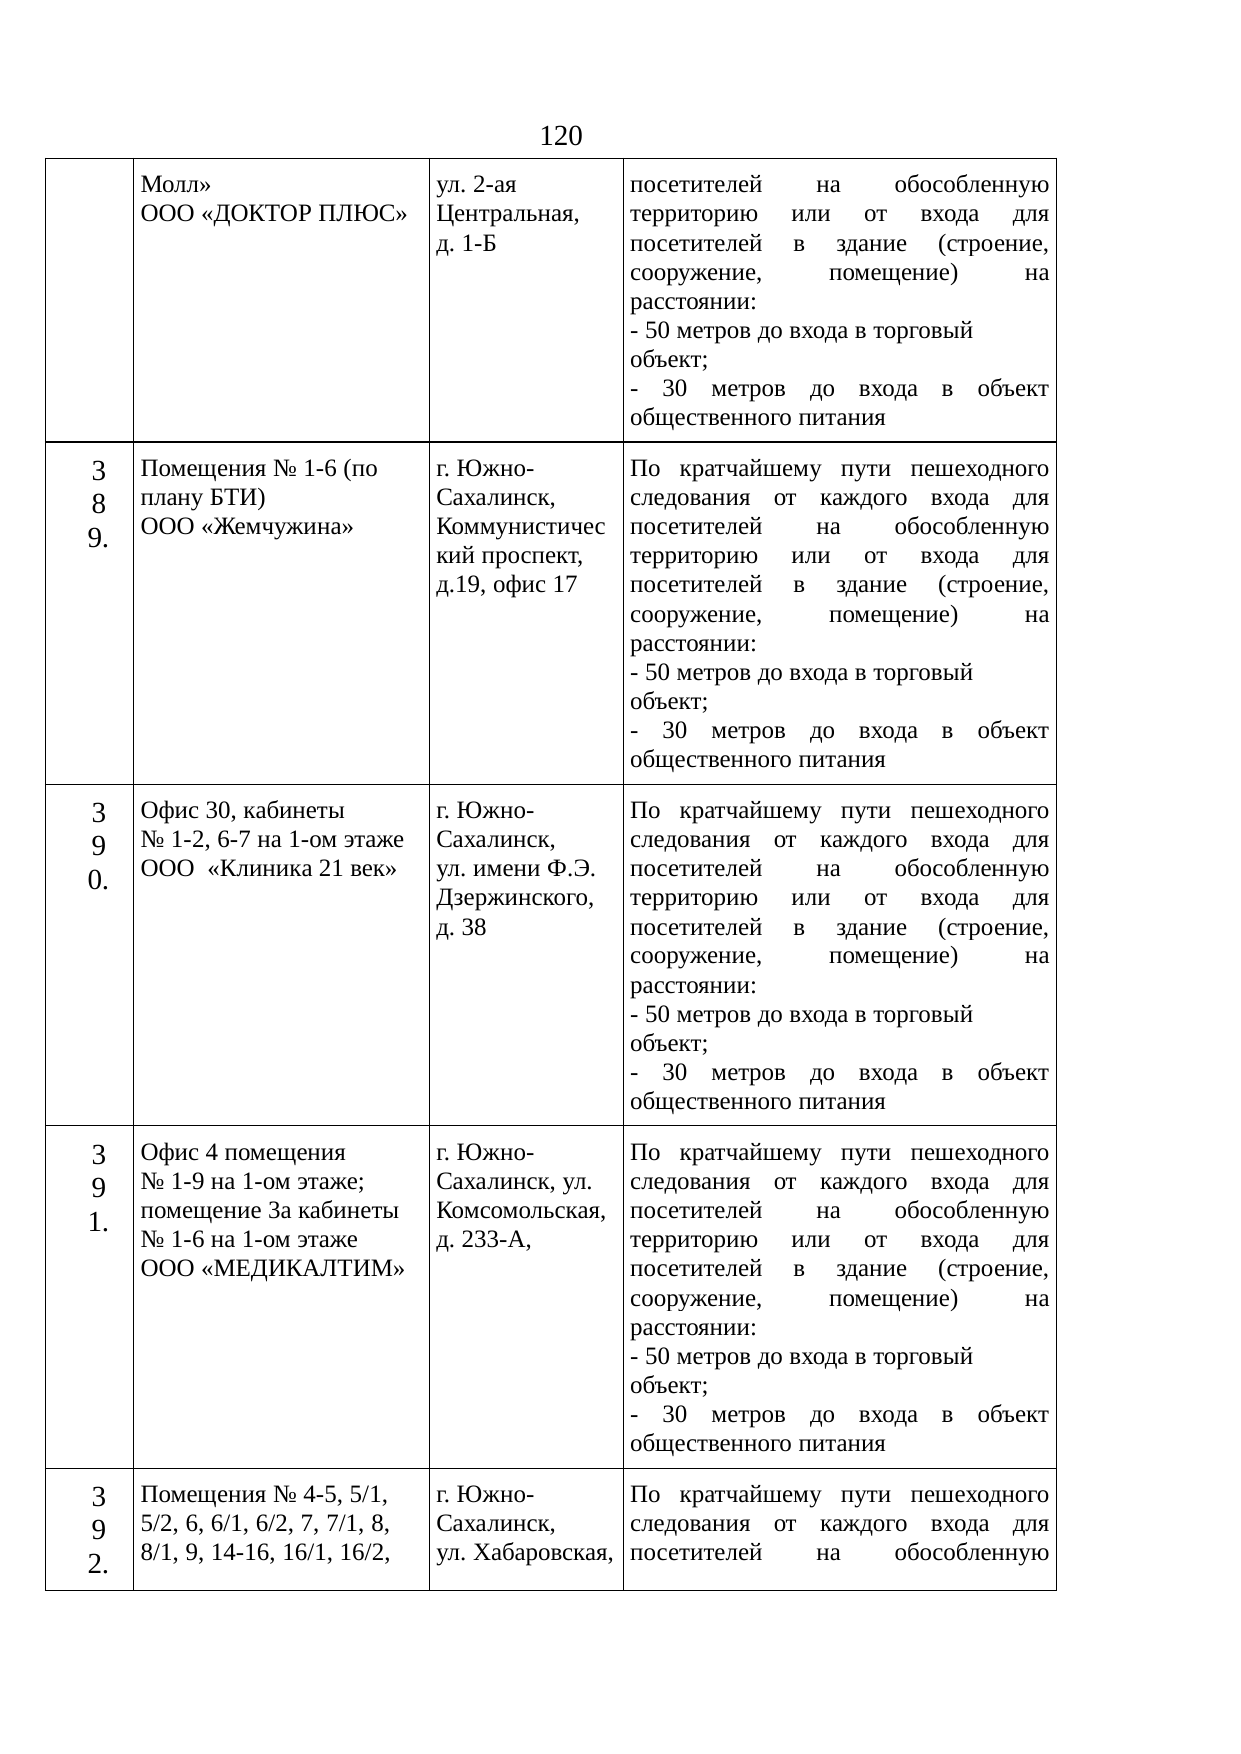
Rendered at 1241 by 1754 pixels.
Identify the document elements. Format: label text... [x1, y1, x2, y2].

table_cell Офис 4 помещения № 1-9 на 1-ом этаже; помещение 3а кабинеты № 1-6 на 1-ом этаже ООО «МЕДИКАЛТИМ» [134, 1126, 429, 1467]
table_cell [46, 159, 133, 441]
table_cell [46, 443, 133, 783]
table_cell ул. 2-ая Центральная, д. 1-Б [430, 159, 623, 441]
table_cell [46, 1126, 133, 1467]
table_cell [46, 1469, 133, 1590]
table_cell По кратчайшему пути пешеходного следования от каждого входа для посетителей на обособленную территорию или от входа для посетителей в здание (строение, сооружение, помещение) на расстоянии: - 50 метров до входа в торговый объект; - 30 метров до входа в объект общественного питания [624, 785, 1056, 1125]
table_cell посетителей на обособленную территорию или от входа для посетителей в здание (строение, сооружение, помещение) на расстоянии: - 50 метров до входа в торговый объект; - 30 метров до входа в объект общественного питания [624, 159, 1056, 441]
table_cell [46, 785, 133, 1125]
table_cell Офис 30, кабинеты № 1-2, 6-7 на 1-ом этаже ООО «Клиника 21 век» [134, 785, 429, 1125]
table_cell Помещения № 1-6 (по плану БТИ) ООО «Жемчужина» [134, 443, 429, 783]
table_cell г. Южно-Сахалинск, ул. Комсомольская, д. 233-А, [430, 1126, 623, 1467]
table_cell Молл» ООО «ДОКТОР ПЛЮС» [134, 159, 429, 441]
table_cell По кратчайшему пути пешеходного следования от каждого входа для посетителей на обособленную [624, 1469, 1056, 1590]
table_cell г. Южно-Сахалинск, ул. Хабаровская, [430, 1469, 623, 1590]
table_cell г. Южно-Сахалинск, Коммунистический проспект, д.19, офис 17 [430, 443, 623, 783]
table_cell Помещения № 4-5, 5/1, 5/2, 6, 6/1, 6/2, 7, 7/1, 8, 8/1, 9, 14-16, 16/1, 16/2, [134, 1469, 429, 1590]
table_cell По кратчайшему пути пешеходного следования от каждого входа для посетителей на обособленную территорию или от входа для посетителей в здание (строение, сооружение, помещение) на расстоянии: - 50 метров до входа в торговый объект; - 30 метров до входа в объект общественного питания [624, 443, 1056, 783]
table_cell По кратчайшему пути пешеходного следования от каждого входа для посетителей на обособленную территорию или от входа для посетителей в здание (строение, сооружение, помещение) на расстоянии: - 50 метров до входа в торговый объект; - 30 метров до входа в объект общественного питания [624, 1126, 1056, 1467]
table_cell г. Южно-Сахалинск, ул. имени Ф.Э. Дзержинского, д. 38 [430, 785, 623, 1125]
